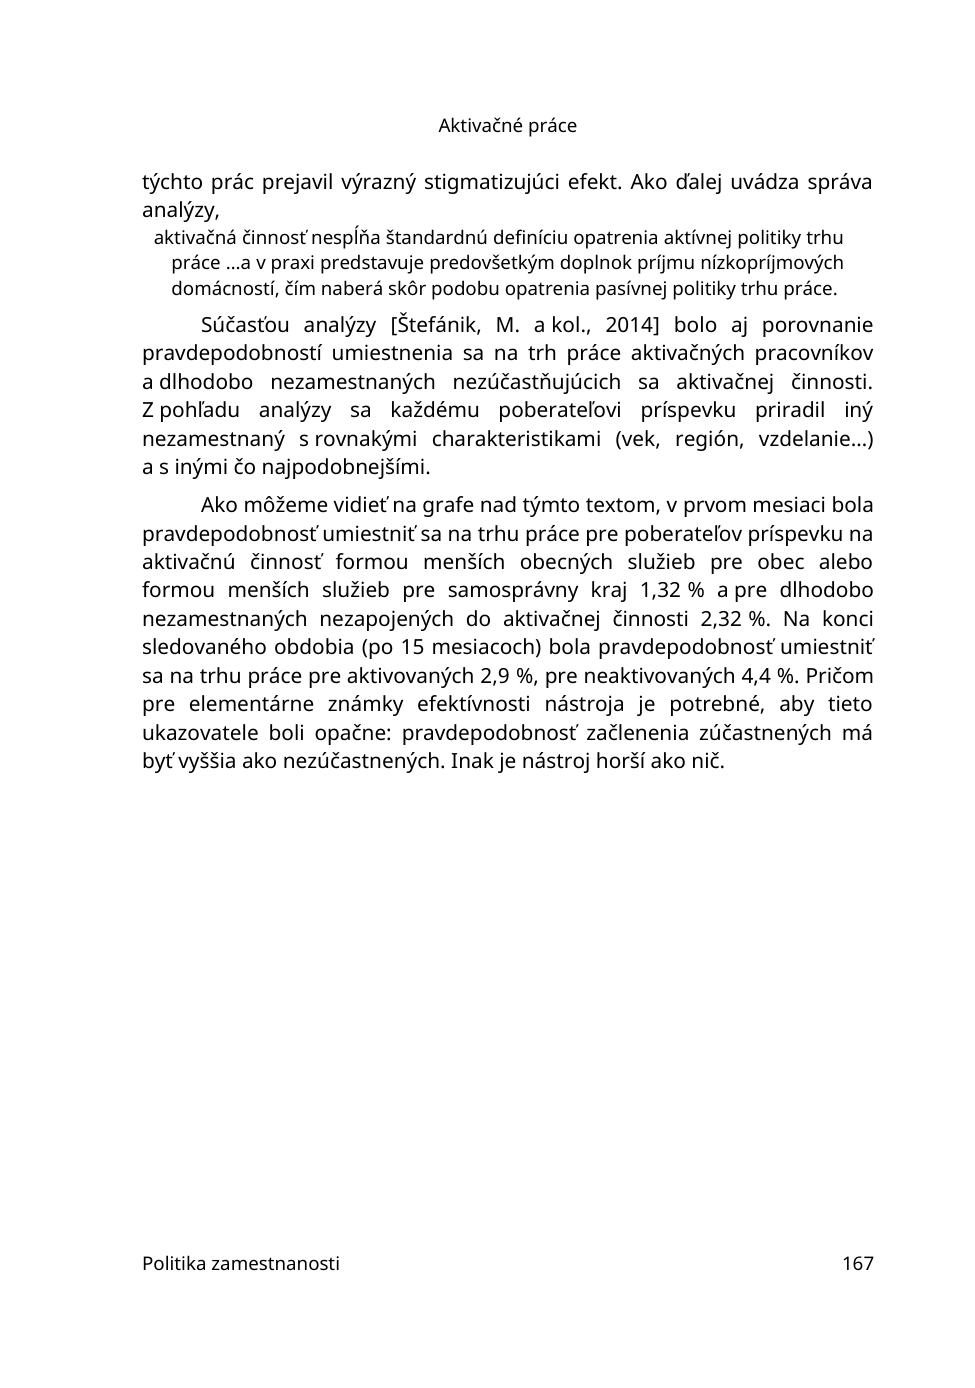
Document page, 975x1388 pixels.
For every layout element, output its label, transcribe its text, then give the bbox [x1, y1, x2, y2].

text Ako môžeme vidieť na grafe nad týmto textom, v prvom mesiaci bola pravdepodobnosť umiestniť sa na trhu práce pre poberateľov príspevku na aktivačnú činnosť formou menších obecných služieb pre obec alebo formou menších služieb pre samosprávny kraj 1,32 % a pre dlhodobo nezamestnaných nezapojených do aktivačnej činnosti 2,32 %. Na konci sledovaného obdobia (po 15 mesiacoch) bola pravdepodobnosť umiestniť sa na trhu práce pre aktivovaných 2,9 %, pre neaktivovaných 4,4 %. Pričom pre elementárne známky efektívnosti nástroja je potrebné, aby tieto ukazovatele boli opačne: pravdepodobnosť začlenenia zúčastnených má byť vyššia ako nezúčastnených. Inak je nástroj horší ako nič. [142, 490, 874, 774]
text Súčasťou analýzy [Štefánik, M. a kol., 2014] bolo aj porovnanie pravdepodobností umiestnenia sa na trh práce aktivačných pracovníkov a dlhodobo nezamestnaných nezúčastňujúcich sa aktivačnej činnosti. Z pohľadu analýzy sa každému poberateľovi príspevku priradil iný nezamestnaný s rovnakými charakteristikami (vek, región, vzdelanie…) a s inými čo najpodobnejšími. [142, 310, 874, 481]
text týchto prác prejavil výrazný stigmatizujúci efekt. Ako ďalej uvádza správa analýzy, [142, 167, 874, 224]
text aktivačná činnosť nespĺňa štandardnú definíciu opatrenia aktívnej politiky trhu práce …a v praxi predstavuje predovšetkým doplnok príjmu nízkopríjmových domácností, čím naberá skôr podobu opatrenia pasívnej politiky trhu práce. [153, 224, 844, 301]
